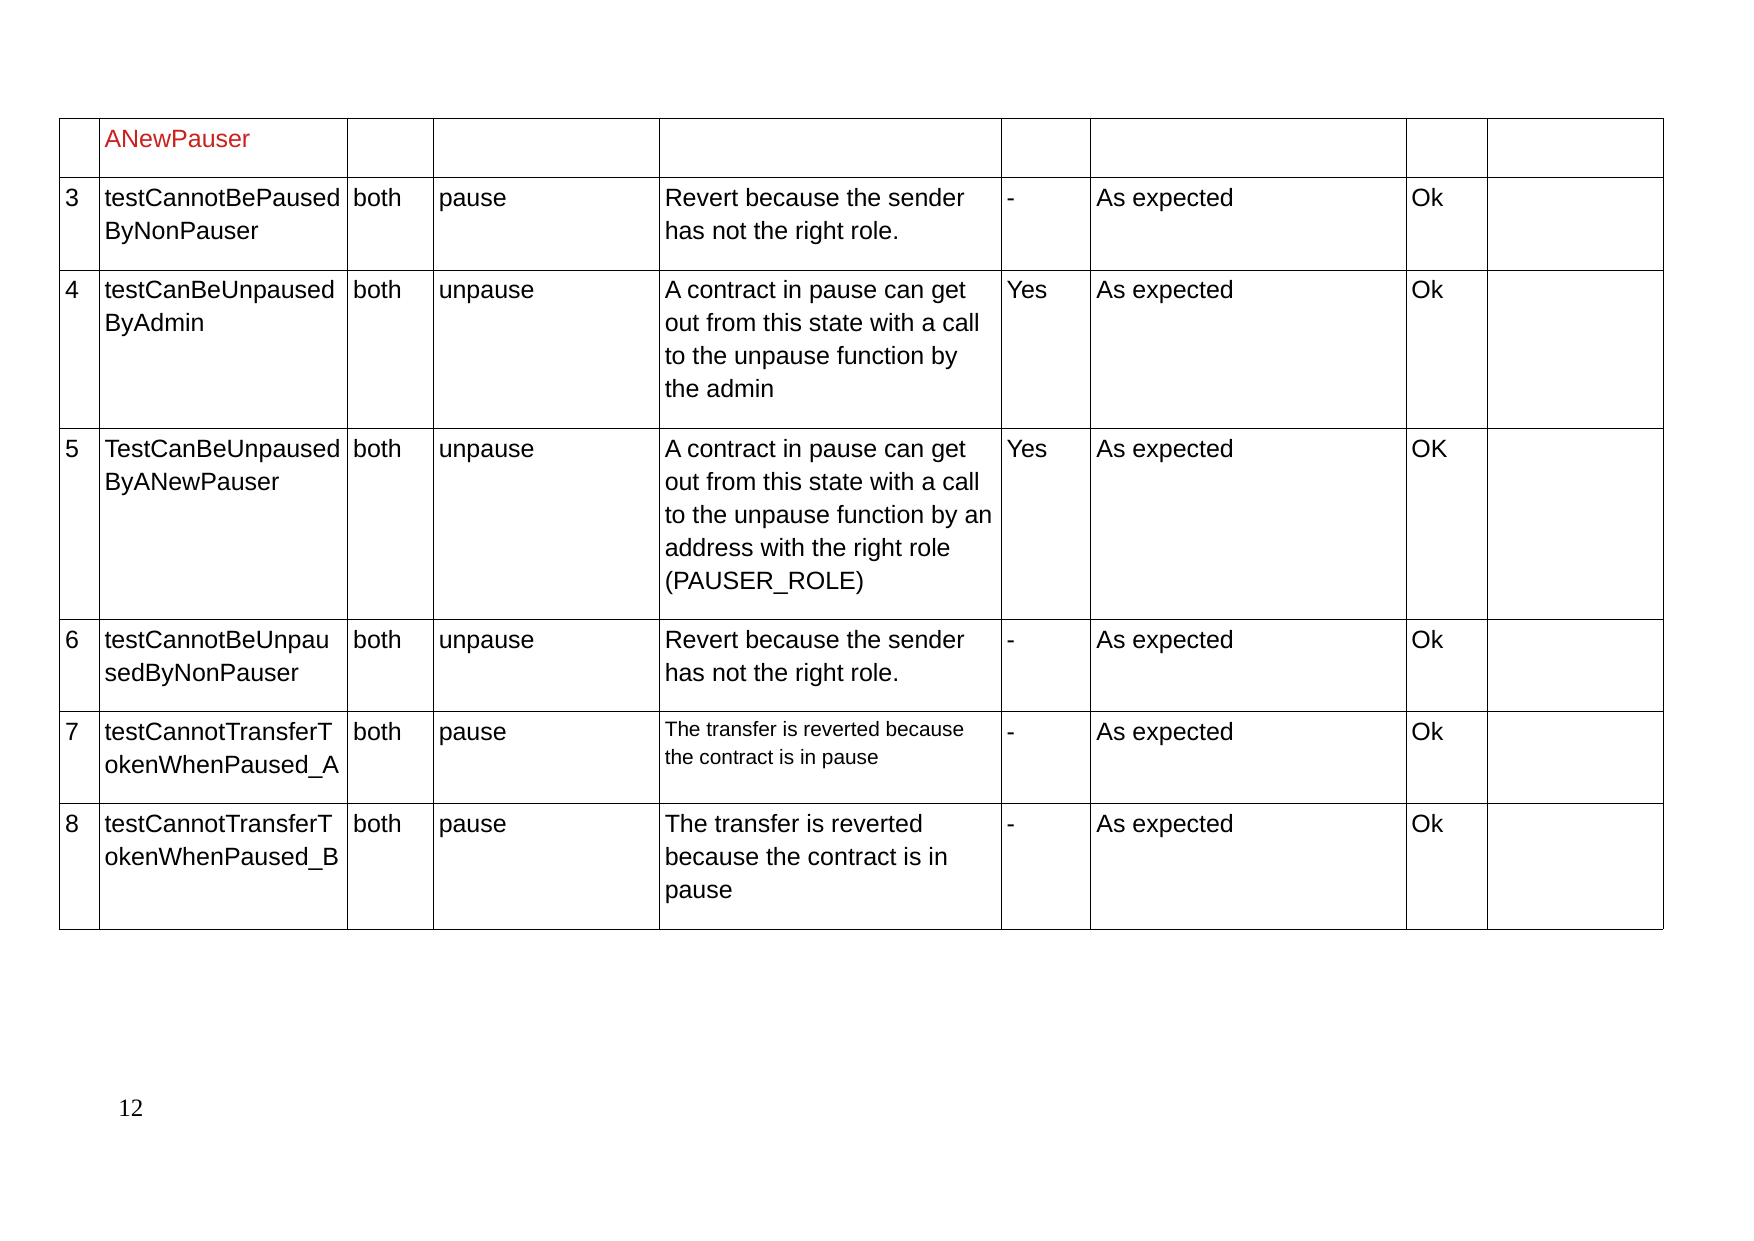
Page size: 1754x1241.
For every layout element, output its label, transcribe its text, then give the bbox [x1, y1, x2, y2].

table_cell ANewPauser [100, 119, 347, 177]
table_cell Yes [1002, 271, 1090, 428]
table_cell [1488, 712, 1663, 803]
table_cell pause [434, 712, 659, 803]
table_cell testCannotBePausedByNonPauser [100, 178, 347, 269]
table_cell Revert because the sender has not the right role. [660, 178, 1001, 269]
table_cell [1488, 620, 1663, 711]
table_cell [1002, 119, 1090, 177]
table_cell testCannotBeUnpausedByNonPauser [100, 620, 347, 711]
table_cell As expected [1091, 178, 1406, 269]
table_cell [348, 119, 433, 177]
table_cell testCannotTransferTokenWhenPaused_A [100, 712, 347, 803]
table_cell 6 [60, 620, 99, 711]
table_cell both [348, 271, 433, 428]
table_cell TestCanBeUnpausedByANewPauser [100, 429, 347, 619]
table_cell Ok [1407, 178, 1487, 269]
table_cell 7 [60, 712, 99, 803]
table_cell A contract in pause can get out from this state with a call to the unpause function by the admin [660, 271, 1001, 428]
table_cell - [1002, 178, 1090, 269]
table_cell [1488, 804, 1663, 928]
table_cell [1488, 119, 1663, 177]
table_cell both [348, 620, 433, 711]
table_cell [1407, 119, 1487, 177]
table_cell As expected [1091, 271, 1406, 428]
table_cell 4 [60, 271, 99, 428]
table_cell [1091, 119, 1406, 177]
table_cell As expected [1091, 429, 1406, 619]
table_cell As expected [1091, 712, 1406, 803]
table_cell Yes [1002, 429, 1090, 619]
table_cell unpause [434, 620, 659, 711]
table_cell [1488, 178, 1663, 269]
table_cell both [348, 804, 433, 928]
table_cell - [1002, 712, 1090, 803]
table_cell both [348, 712, 433, 803]
table_cell A contract in pause can get out from this state with a call to the unpause function by an address with the right role (PAUSER_ROLE) [660, 429, 1001, 619]
table_cell unpause [434, 429, 659, 619]
table_cell pause [434, 804, 659, 928]
table_cell [1488, 429, 1663, 619]
table_cell - [1002, 620, 1090, 711]
table_cell 5 [60, 429, 99, 619]
table_cell unpause [434, 271, 659, 428]
table_cell [660, 119, 1001, 177]
table_cell 3 [60, 178, 99, 269]
table_cell [60, 119, 99, 177]
table_cell both [348, 178, 433, 269]
table_cell - [1002, 804, 1090, 928]
table_cell both [348, 429, 433, 619]
table_cell pause [434, 178, 659, 269]
table_cell [434, 119, 659, 177]
table_cell [1488, 271, 1663, 428]
table_cell The transfer is reverted because the contract is in pause [660, 804, 1001, 928]
table_cell Ok [1407, 271, 1487, 428]
table_cell Ok [1407, 620, 1487, 711]
table_cell 8 [60, 804, 99, 928]
table_cell As expected [1091, 620, 1406, 711]
table_cell The transfer is reverted because the contract is in pause [660, 712, 1001, 803]
table_cell testCanBeUnpausedByAdmin [100, 271, 347, 428]
table_cell testCannotTransferTokenWhenPaused_B [100, 804, 347, 928]
table_cell Revert because the sender has not the right role. [660, 620, 1001, 711]
table_cell Ok [1407, 712, 1487, 803]
table_cell As expected [1091, 804, 1406, 928]
table_cell Ok [1407, 804, 1487, 928]
table_cell OK [1407, 429, 1487, 619]
